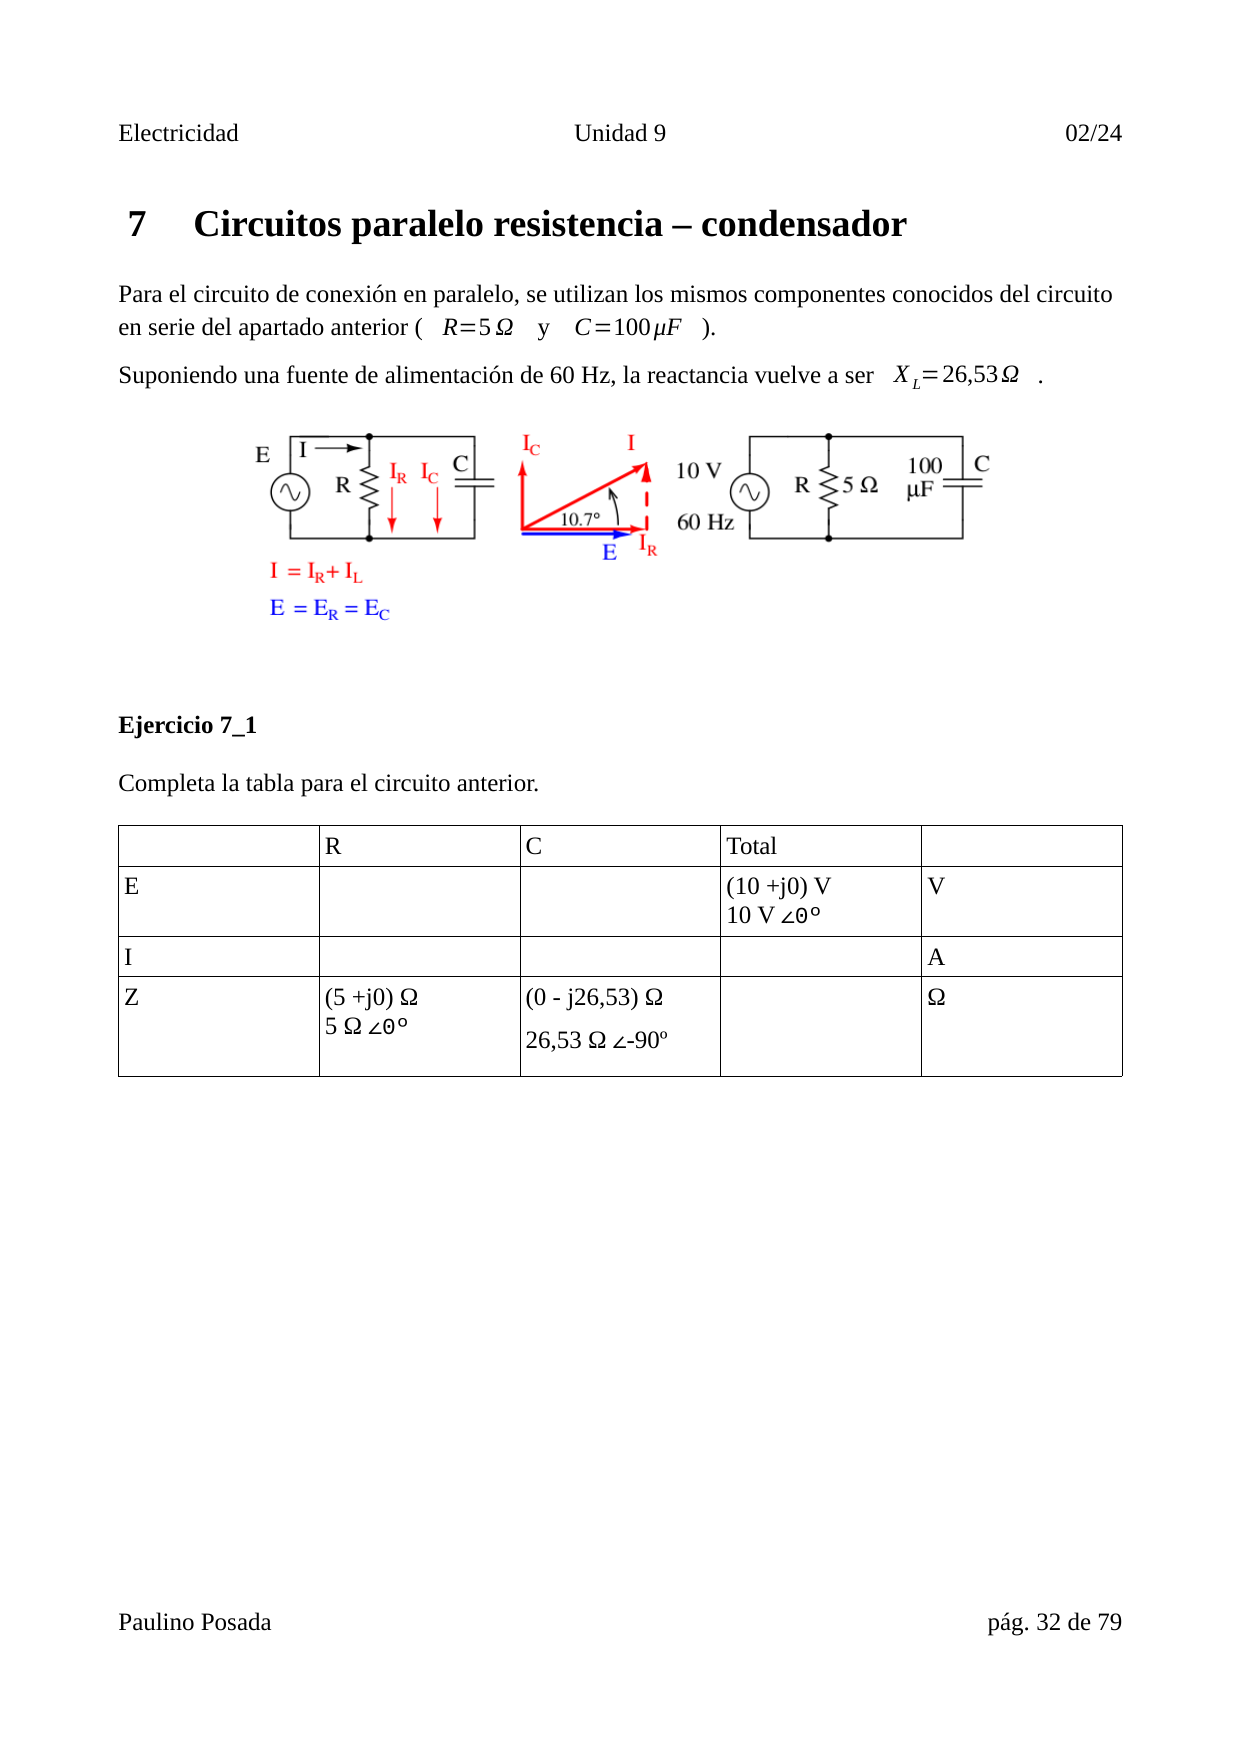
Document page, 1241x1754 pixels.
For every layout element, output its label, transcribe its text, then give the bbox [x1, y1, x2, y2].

table_header R [320, 826, 520, 866]
table_header [119, 826, 319, 866]
table_cell Z [119, 977, 319, 1076]
table_cell (10 +j0) V 10 V ∠0º [721, 867, 921, 936]
table_cell I [119, 937, 319, 976]
table_cell (0 - j26,53) Ω 26,53 Ω ∠-90º [521, 977, 720, 1076]
table_cell (5 +j0) Ω 5 Ω ∠0º [320, 977, 520, 1076]
table_cell [320, 937, 520, 976]
picture [245, 421, 996, 631]
text Para el circuito de conexión en paralelo, se utilizan los mismos componentes conocidos del circuito en serie del apartado anterior ( y ). [118, 279, 1122, 341]
table_cell [521, 937, 720, 976]
table_cell V [922, 867, 1122, 936]
table_header [922, 826, 1122, 866]
table_cell [521, 867, 720, 936]
table_cell A [922, 937, 1122, 976]
table_header Total [721, 826, 921, 866]
text Ejercicio 7_1 [118, 710, 1122, 739]
table_cell Ω [922, 977, 1122, 1076]
table_cell [320, 867, 520, 936]
table_header C [521, 826, 720, 866]
table_cell [721, 977, 921, 1076]
table_cell [721, 937, 921, 976]
text Completa la tabla para el circuito anterior. [118, 768, 1122, 796]
text Suponiendo una fuente de alimentación de 60 Hz, la reactancia vuelve a ser. [118, 360, 1122, 392]
subtitle Circuitos paralelo resistencia – condensador [118, 201, 1122, 245]
table_cell E [119, 867, 319, 936]
